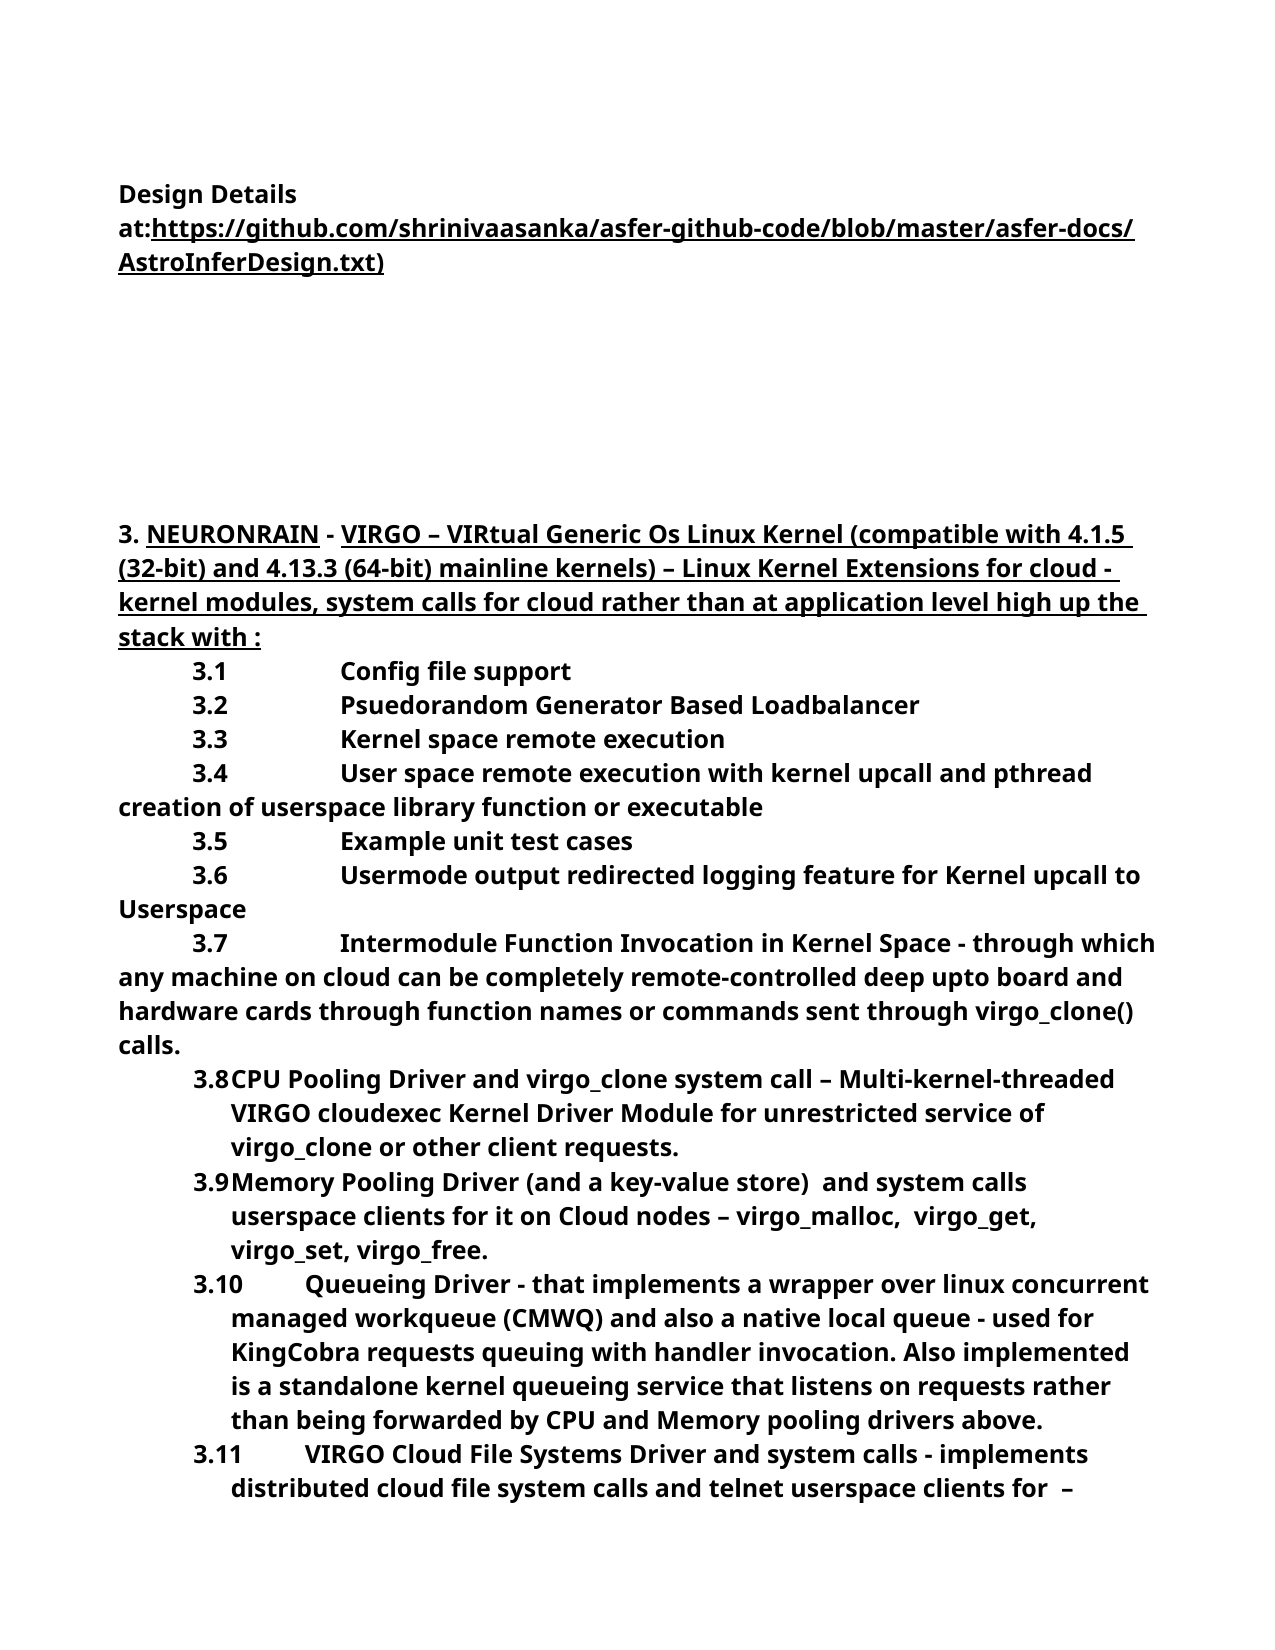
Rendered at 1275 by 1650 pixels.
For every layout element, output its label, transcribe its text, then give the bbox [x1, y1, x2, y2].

text 3.7 Intermodule Function Invocation in Kernel Space - through which any machine on cloud can be completely remote-controlled deep upto board and hardware cards through function names or commands sent through virgo_clone() calls. [118, 926, 1157, 1062]
list VIRGO Cloud File Systems Driver and system calls - implements distributed cloud file system calls and telnet userspace clients for – [193, 1437, 1157, 1505]
text 3.5 Example unit test cases [118, 823, 1157, 858]
text 3.2 Psuedorandom Generator Based Loadbalancer [118, 687, 1157, 721]
list Queueing Driver - that implements a wrapper over linux concurrent managed workqueue (CMWQ) and also a native local queue - used for KingCobra requests queuing with handler invocation. Also implemented is a standalone kernel queueing service that listens on requests rather than being forwarded by CPU and Memory pooling drivers above. [193, 1266, 1157, 1437]
text 3.1 Config file support [118, 653, 1157, 687]
list Memory Pooling Driver (and a key-value store) and system calls userspace clients for it on Cloud nodes – virgo_malloc, virgo_get, virgo_set, virgo_free. [193, 1164, 1157, 1266]
text 3. NEURONRAIN - VIRGO – VIRtual Generic Os Linux Kernel (compatible with 4.1.5 (32-bit) and 4.13.3 (64-bit) mainline kernels) – Linux Kernel Extensions for cloud - kernel modules, system calls for cloud rather than at application level high up the stack with : [118, 517, 1157, 653]
text 3.6 Usermode output redirected logging feature for Kernel upcall to Userspace [118, 858, 1157, 926]
text 3.4 User space remote execution with kernel upcall and pthread creation of userspace library function or executable [118, 755, 1157, 823]
list CPU Pooling Driver and virgo_clone system call – Multi-kernel-threaded VIRGO cloudexec Kernel Driver Module for unrestricted service of virgo_clone or other client requests. [193, 1062, 1157, 1164]
text Design Details at:https://github.com/shrinivaasanka/asfer-github-code/blob/master/asfer-docs/AstroInferDesign.txt) [118, 176, 1157, 278]
text 3.3 Kernel space remote execution [118, 721, 1157, 755]
